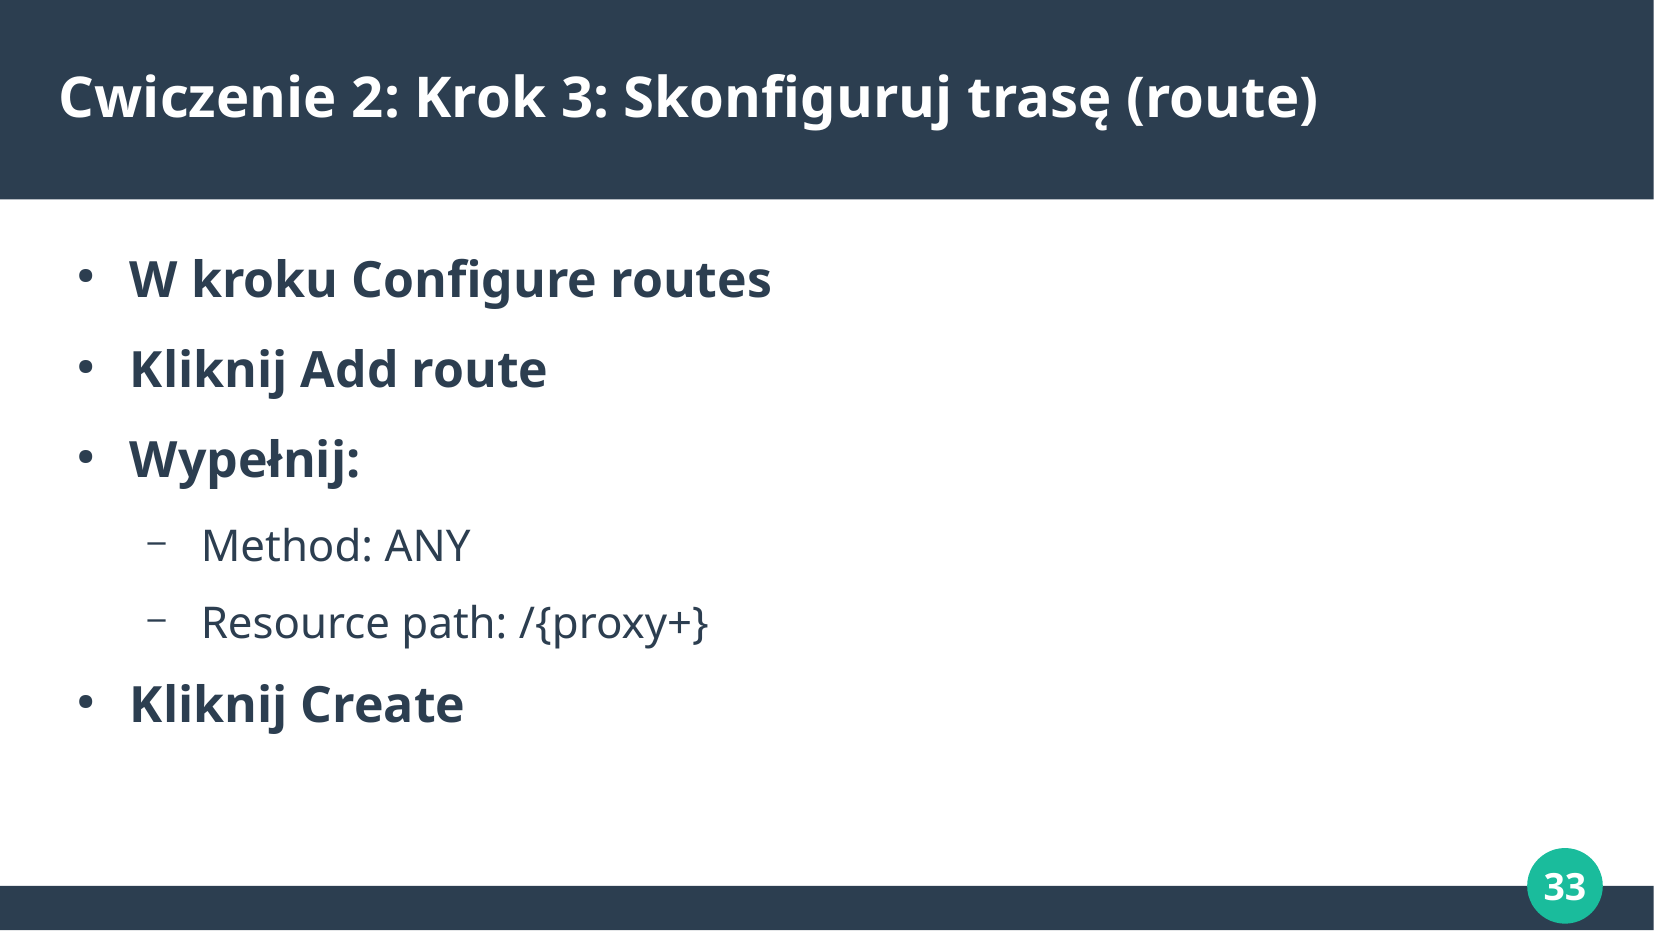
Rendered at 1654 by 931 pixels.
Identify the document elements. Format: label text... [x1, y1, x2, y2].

title Cwiczenie 2: Krok 3: Skonfiguruj trasę (route) [59, 37, 1595, 156]
list W kroku Configure routes Kliknij Add route Wypełnij: Method: ANY Resource path: /{proxy+} Kliknij Create [59, 243, 1538, 864]
